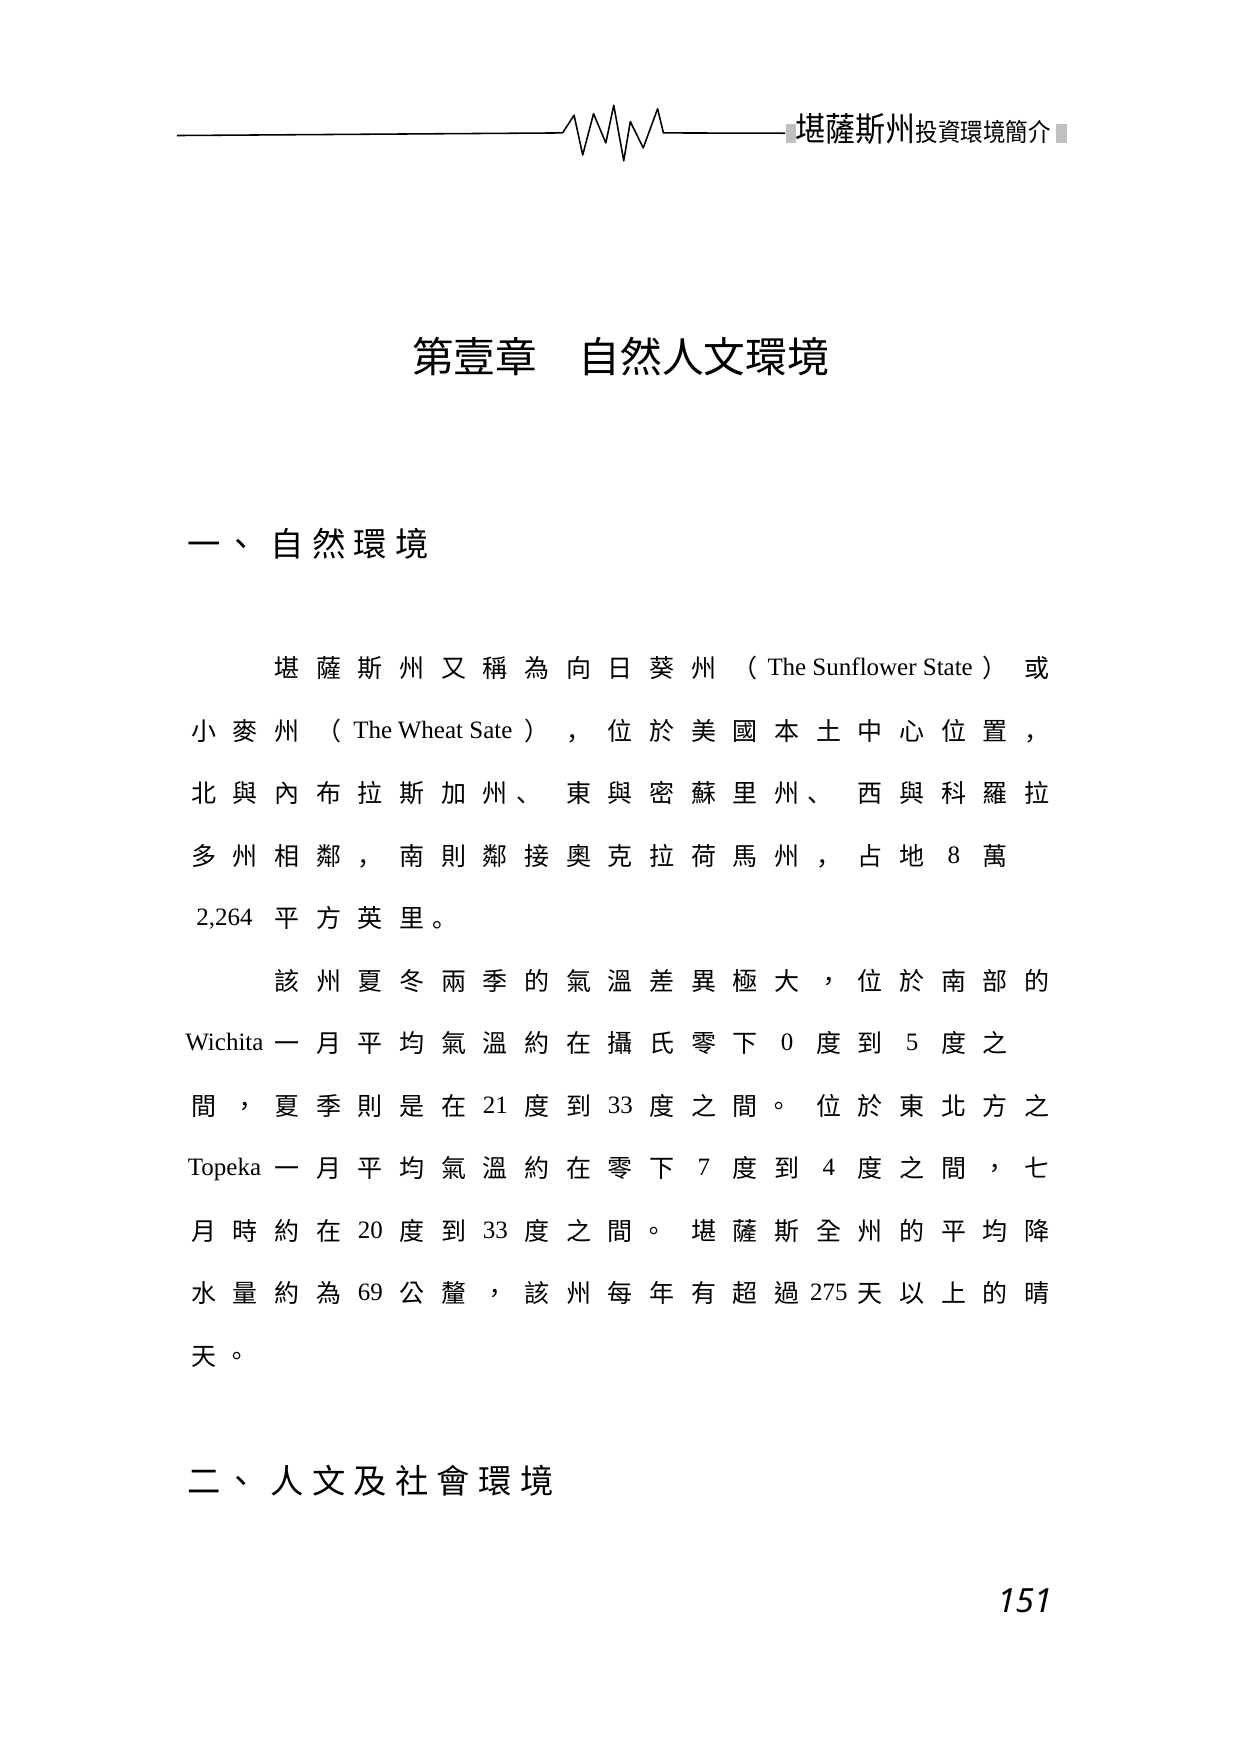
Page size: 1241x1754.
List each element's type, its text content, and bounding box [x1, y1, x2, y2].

text 二、人文及社會環境 [183, 1438, 1058, 1500]
text 堪薩斯州又稱為向日葵州（The Sunflower State）或小麥州（The Wheat Sate），位於美國本土中心位置，北與內布拉斯加州、東與密蘇里州、西與科羅拉多州相鄰，南則鄰接奧克拉荷馬州，占地8萬2,264平方英里。 [183, 625, 1058, 938]
text 該州夏冬兩季的氣溫差異極大，位於南部的Wichita一月平均氣溫約在攝氏零下0度到5度之間，夏季則是在21度到33度之間。位於東北方之Topeka一月平均氣溫約在零下7度到4度之間，七月時約在20度到33度之間。堪薩斯全州的平均降水量約為69公釐，該州每年有超過275天以上的晴天。 [183, 938, 1058, 1375]
text 一、自然環境 [183, 500, 1058, 563]
text 第壹章 自然人文環境 [183, 313, 1058, 375]
